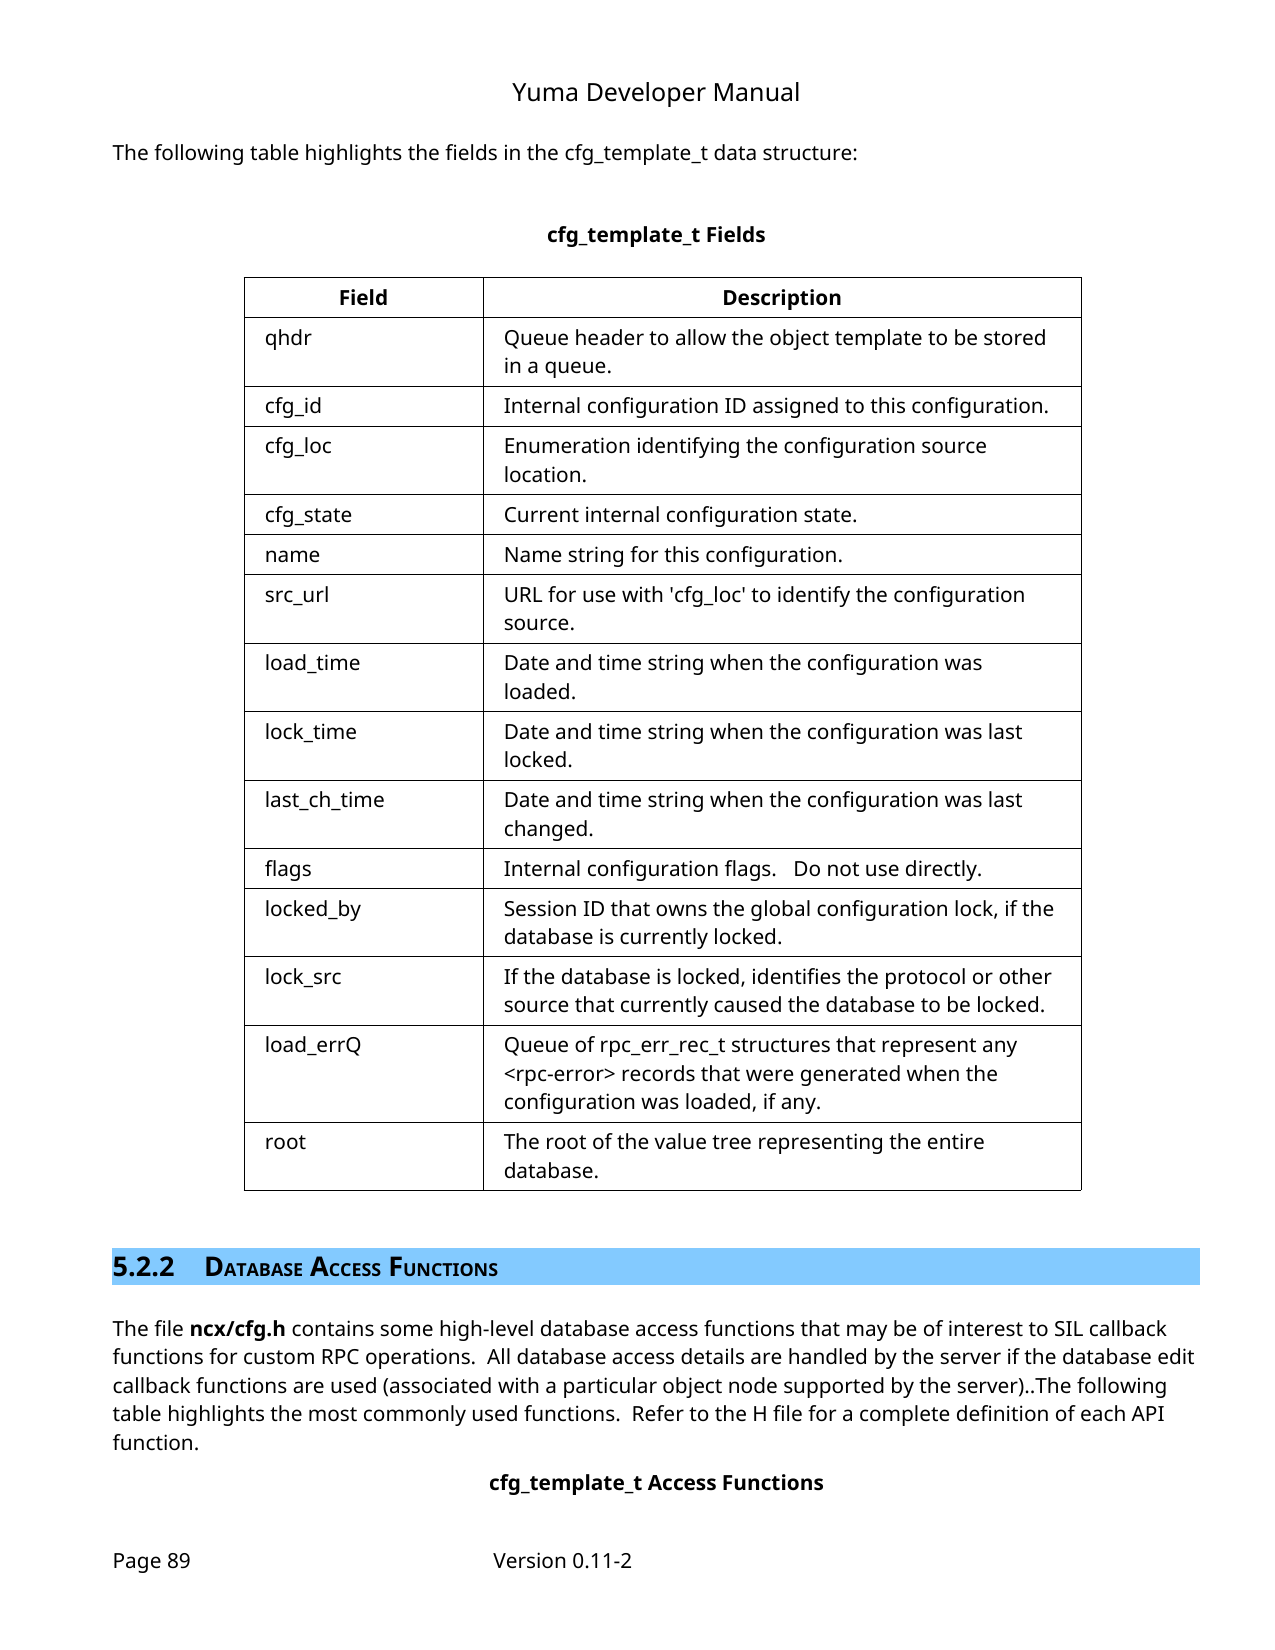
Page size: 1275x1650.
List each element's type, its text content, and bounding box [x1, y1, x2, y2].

table_cell Enumeration identifying the configuration source location. [484, 427, 1081, 494]
table_cell Name string for this configuration. [484, 535, 1081, 574]
table_cell Date and time string when the configuration was loaded. [484, 644, 1081, 711]
table_cell flags [245, 849, 483, 888]
table_header Description [484, 278, 1081, 317]
subtitle Database Access Functions [112, 1248, 1200, 1285]
table_cell name [245, 535, 483, 574]
table_cell lock_src [245, 957, 483, 1025]
table_cell root [245, 1123, 483, 1190]
text The file ncx/cfg.h contains some high-level database access functions that may be of interest to SIL callback functions for custom RPC operations. All database access details are handled by the server if the database edit callback functions are used (associated with a particular object node supported by the server)..The following table highlights the most commonly used functions. Refer to the H file for a complete definition of each API function. [112, 1314, 1200, 1456]
table_cell cfg_id [245, 387, 483, 426]
table_cell load_time [245, 644, 483, 711]
table_cell Queue header to allow the object template to be stored in a queue. [484, 318, 1081, 386]
table_cell If the database is locked, identifies the protocol or other source that currently caused the database to be locked. [484, 957, 1081, 1025]
table_cell Queue of rpc_err_rec_t structures that represent any <rpc-error> records that were generated when the configuration was loaded, if any. [484, 1026, 1081, 1122]
table_cell last_ch_time [245, 781, 483, 848]
table_cell cfg_loc [245, 427, 483, 494]
table_cell Internal configuration ID assigned to this configuration. [484, 387, 1081, 426]
table_cell Date and time string when the configuration was last changed. [484, 781, 1081, 848]
table_cell locked_by [245, 889, 483, 956]
table_cell src_url [245, 575, 483, 643]
table_cell load_errQ [245, 1026, 483, 1122]
subtitle cfg_template_t Fields [127, 220, 1185, 249]
table_cell Internal configuration flags. Do not use directly. [484, 849, 1081, 888]
subtitle cfg_template_t Access Functions [127, 1468, 1185, 1497]
table_cell cfg_state [245, 495, 483, 534]
table_cell Current internal configuration state. [484, 495, 1081, 534]
table_header Field [245, 278, 483, 317]
table_cell lock_time [245, 712, 483, 779]
table_cell The root of the value tree representing the entire database. [484, 1123, 1081, 1190]
table_cell Date and time string when the configuration was last locked. [484, 712, 1081, 779]
table_cell Session ID that owns the global configuration lock, if the database is currently locked. [484, 889, 1081, 956]
text The following table highlights the fields in the cfg_template_t data structure: [112, 138, 1200, 167]
table_cell qhdr [245, 318, 483, 386]
table_cell URL for use with 'cfg_loc' to identify the configuration source. [484, 575, 1081, 643]
